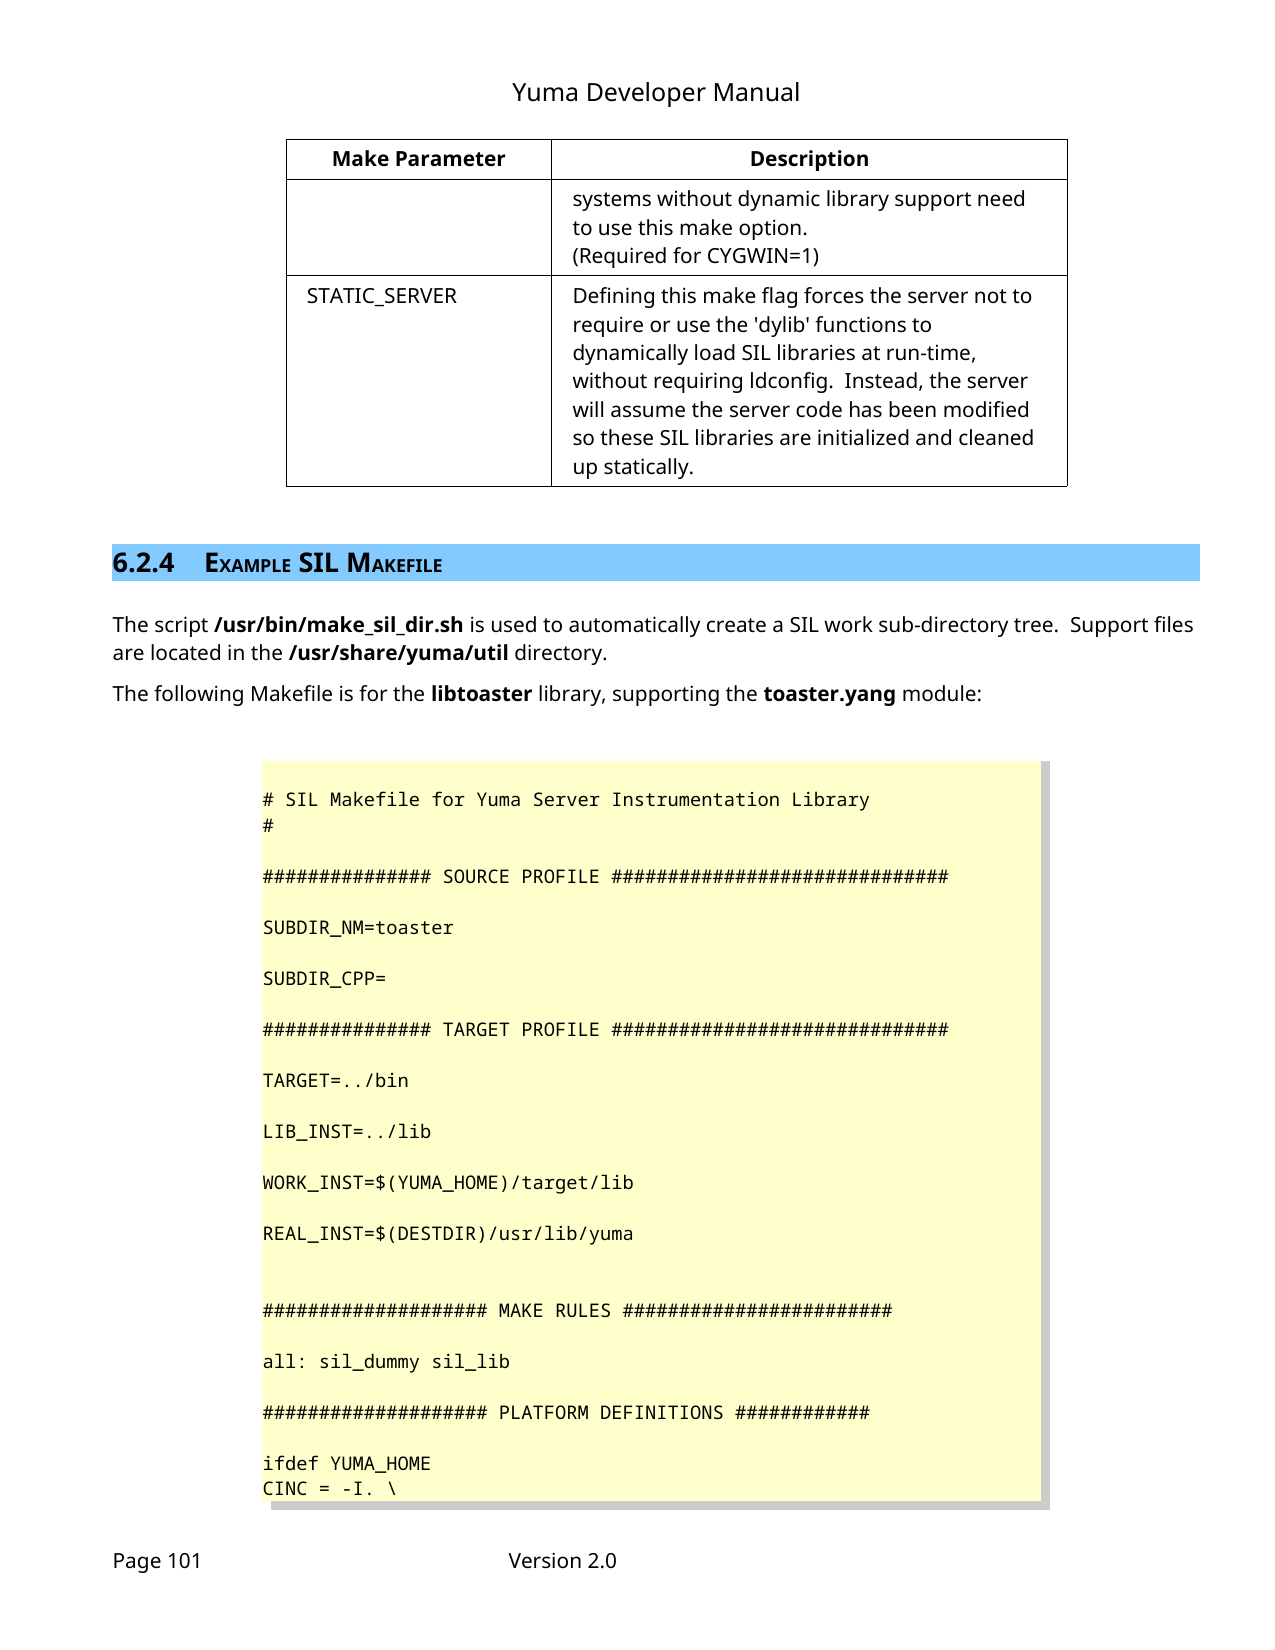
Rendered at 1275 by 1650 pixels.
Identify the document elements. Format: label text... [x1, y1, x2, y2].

text ############### SOURCE PROFILE ############################## [262, 863, 1041, 889]
table_header Description [552, 140, 1067, 178]
text #################### PLATFORM DEFINITIONS ############ [262, 1399, 1041, 1424]
table_cell systems without dynamic library support need to use this make option. (Required for CYGWIN=1) [552, 180, 1067, 275]
text #################### MAKE RULES ######################## [262, 1297, 1041, 1322]
text TARGET=../bin [262, 1067, 1041, 1093]
text # [262, 812, 1041, 838]
text WORK_INST=$(YUMA_HOME)/target/lib [262, 1169, 1041, 1195]
text LIB_INST=../lib [262, 1118, 1041, 1144]
text SUBDIR_NM=toaster [262, 914, 1041, 940]
text SUBDIR_CPP= [262, 965, 1041, 991]
subtitle Example SIL Makefile [112, 544, 1200, 581]
text all: sil_dummy sil_lib [262, 1348, 1041, 1373]
text # SIL Makefile for Yuma Server Instrumentation Library [262, 787, 1041, 812]
table_cell [287, 180, 551, 275]
text CINC = -I. \ [262, 1476, 1041, 1501]
table_cell STATIC_SERVER [287, 276, 551, 486]
text The following Makefile is for the libtoaster library, supporting the toaster.yang module: [112, 679, 1200, 708]
text ifdef YUMA_HOME [262, 1450, 1041, 1476]
text ############### TARGET PROFILE ############################## [262, 1016, 1041, 1042]
table_cell Defining this make flag forces the server not to require or use the 'dylib' functions to dynamically load SIL libraries at run-time, without requiring ldconfig. Instead, the server will assume the server code has been modified so these SIL libraries are initialized and cleaned up statically. [552, 276, 1067, 486]
text The script /usr/bin/make_sil_dir.sh is used to automatically create a SIL work sub-directory tree. Support files are located in the /usr/share/yuma/util directory. [112, 610, 1200, 667]
text REAL_INST=$(DESTDIR)/usr/lib/yuma [262, 1220, 1041, 1246]
table_header Make Parameter [287, 140, 551, 178]
